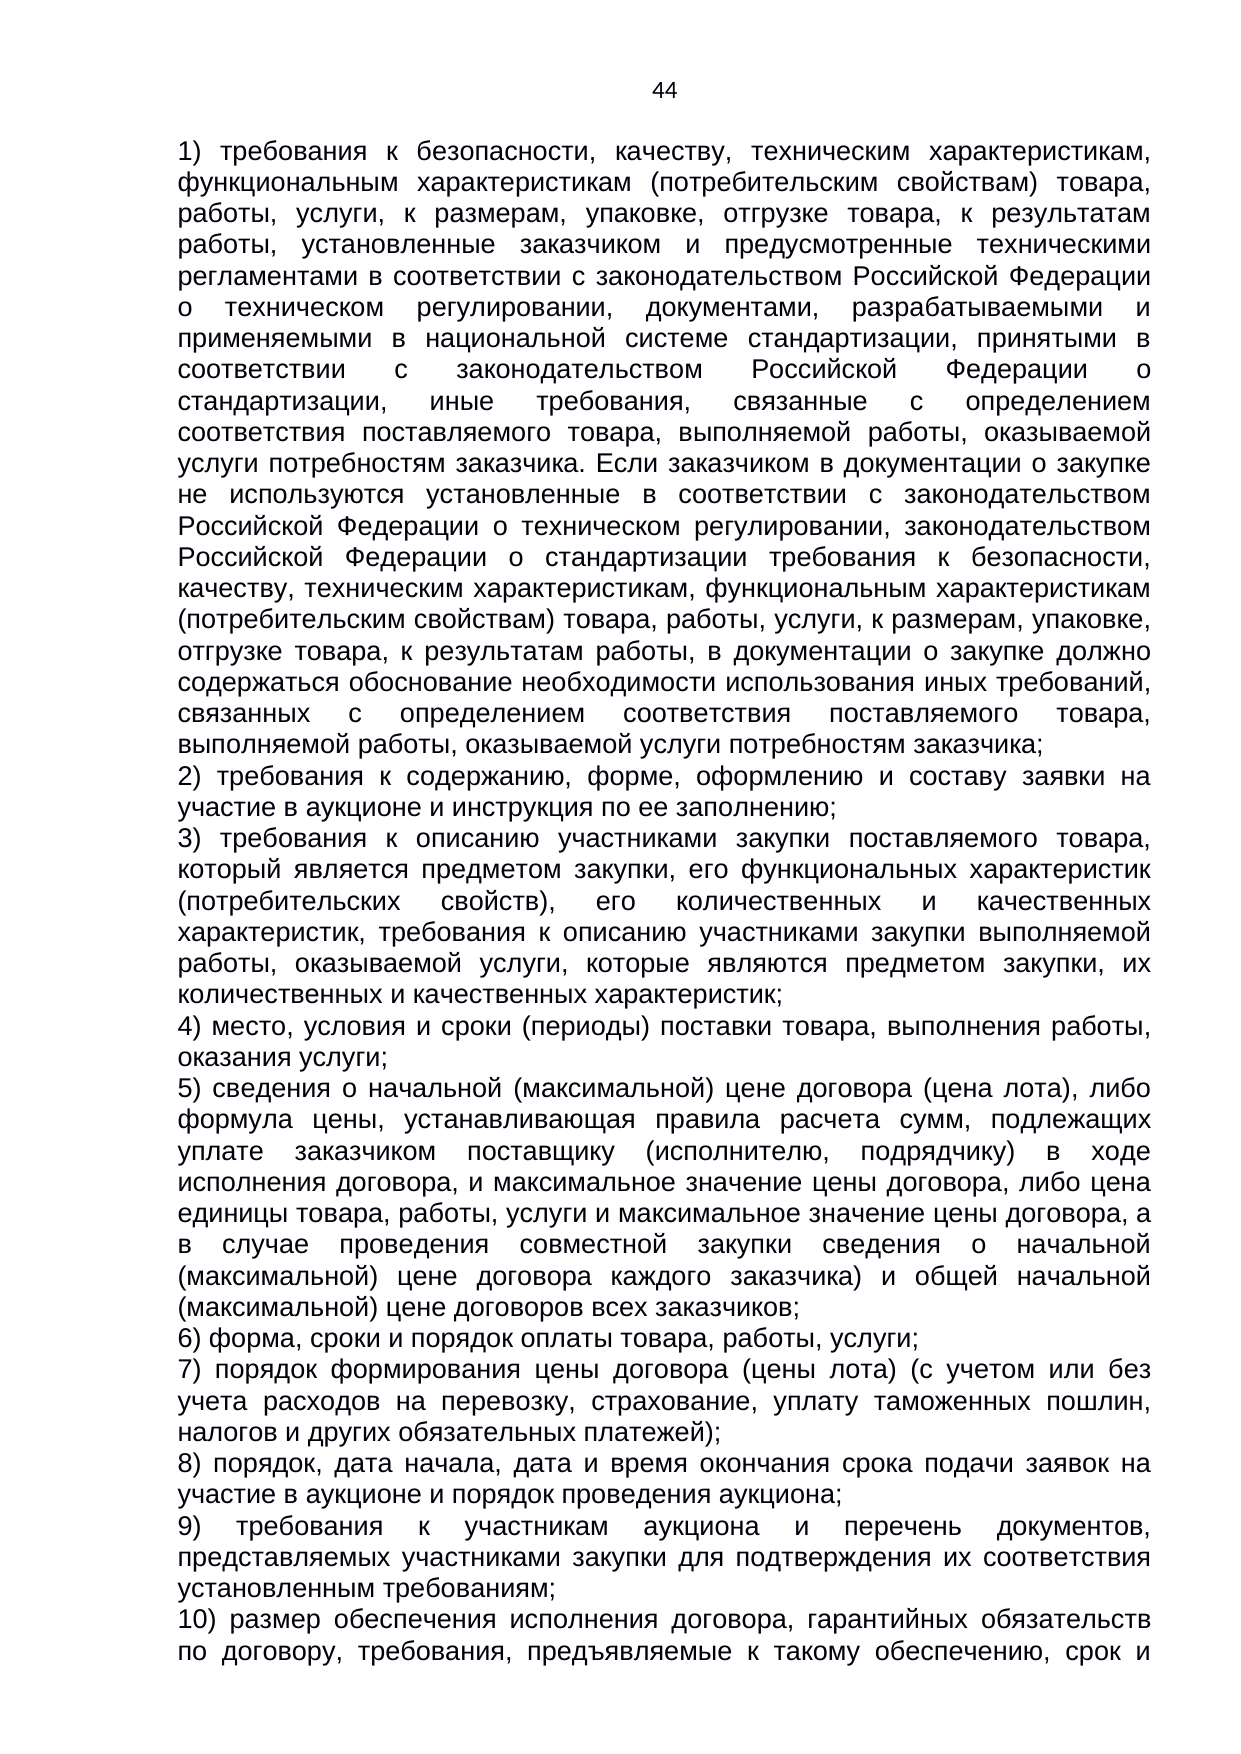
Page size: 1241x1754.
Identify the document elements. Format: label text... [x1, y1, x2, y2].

text 6) форма, сроки и порядок оплаты товара, работы, услуги; [177, 1322, 1152, 1353]
text 5) сведения о начальной (максимальной) цене договора (цена лота), либо формула цены, устанавливающая правила расчета сумм, подлежащих уплате заказчиком поставщику (исполнителю, подрядчику) в ходе исполнения договора, и максимальное значение цены договора, либо цена единицы товара, работы, услуги и максимальное значение цены договора, а в случае проведения совместной закупки сведения о начальной (максимальной) цене договора каждого заказчика) и общей начальной (максимальной) цене договоров всех заказчиков; [177, 1072, 1152, 1322]
text 4) место, условия и сроки (периоды) поставки товара, выполнения работы, оказания услуги; [177, 1010, 1152, 1072]
text 1) требования к безопасности, качеству, техническим характеристикам, функциональным характеристикам (потребительским свойствам) товара, работы, услуги, к размерам, упаковке, отгрузке товара, к результатам работы, установленные заказчиком и предусмотренные техническими регламентами в соответствии с законодательством Российской Федерации о техническом регулировании, документами, разрабатываемыми и применяемыми в национальной системе стандартизации, принятыми в соответствии с законодательством Российской Федерации о стандартизации, иные требования, связанные с определением соответствия поставляемого товара, выполняемой работы, оказываемой услуги потребностям заказчика. Если заказчиком в документации о закупке не используются установленные в соответствии с законодательством Российской Федерации о техническом регулировании, законодательством Российской Федерации о стандартизации требования к безопасности, качеству, техническим характеристикам, функциональным характеристикам (потребительским свойствам) товара, работы, услуги, к размерам, упаковке, отгрузке товара, к результатам работы, в документации о закупке должно содержаться обоснование необходимости использования иных требований, связанных с определением соответствия поставляемого товара, выполняемой работы, оказываемой услуги потребностям заказчика; [177, 135, 1152, 760]
text 9) требования к участникам аукциона и перечень документов, представляемых участниками закупки для подтверждения их соответствия установленным требованиям; [177, 1510, 1152, 1603]
text 3) требования к описанию участниками закупки поставляемого товара, который является предметом закупки, его функциональных характеристик (потребительских свойств), его количественных и качественных характеристик, требования к описанию участниками закупки выполняемой работы, оказываемой услуги, которые являются предметом закупки, их количественных и качественных характеристик; [177, 822, 1152, 1010]
text 8) порядок, дата начала, дата и время окончания срока подачи заявок на участие в аукционе и порядок проведения аукциона; [177, 1447, 1152, 1510]
text 2) требования к содержанию, форме, оформлению и составу заявки на участие в аукционе и инструкция по ее заполнению; [177, 760, 1152, 822]
text 7) порядок формирования цены договора (цены лота) (с учетом или без учета расходов на перевозку, страхование, уплату таможенных пошлин, налогов и других обязательных платежей); [177, 1353, 1152, 1447]
text 10) размер обеспечения исполнения договора, гарантийных обязательств по договору, требования, предъявляемые к такому обеспечению, срок и [177, 1603, 1152, 1666]
